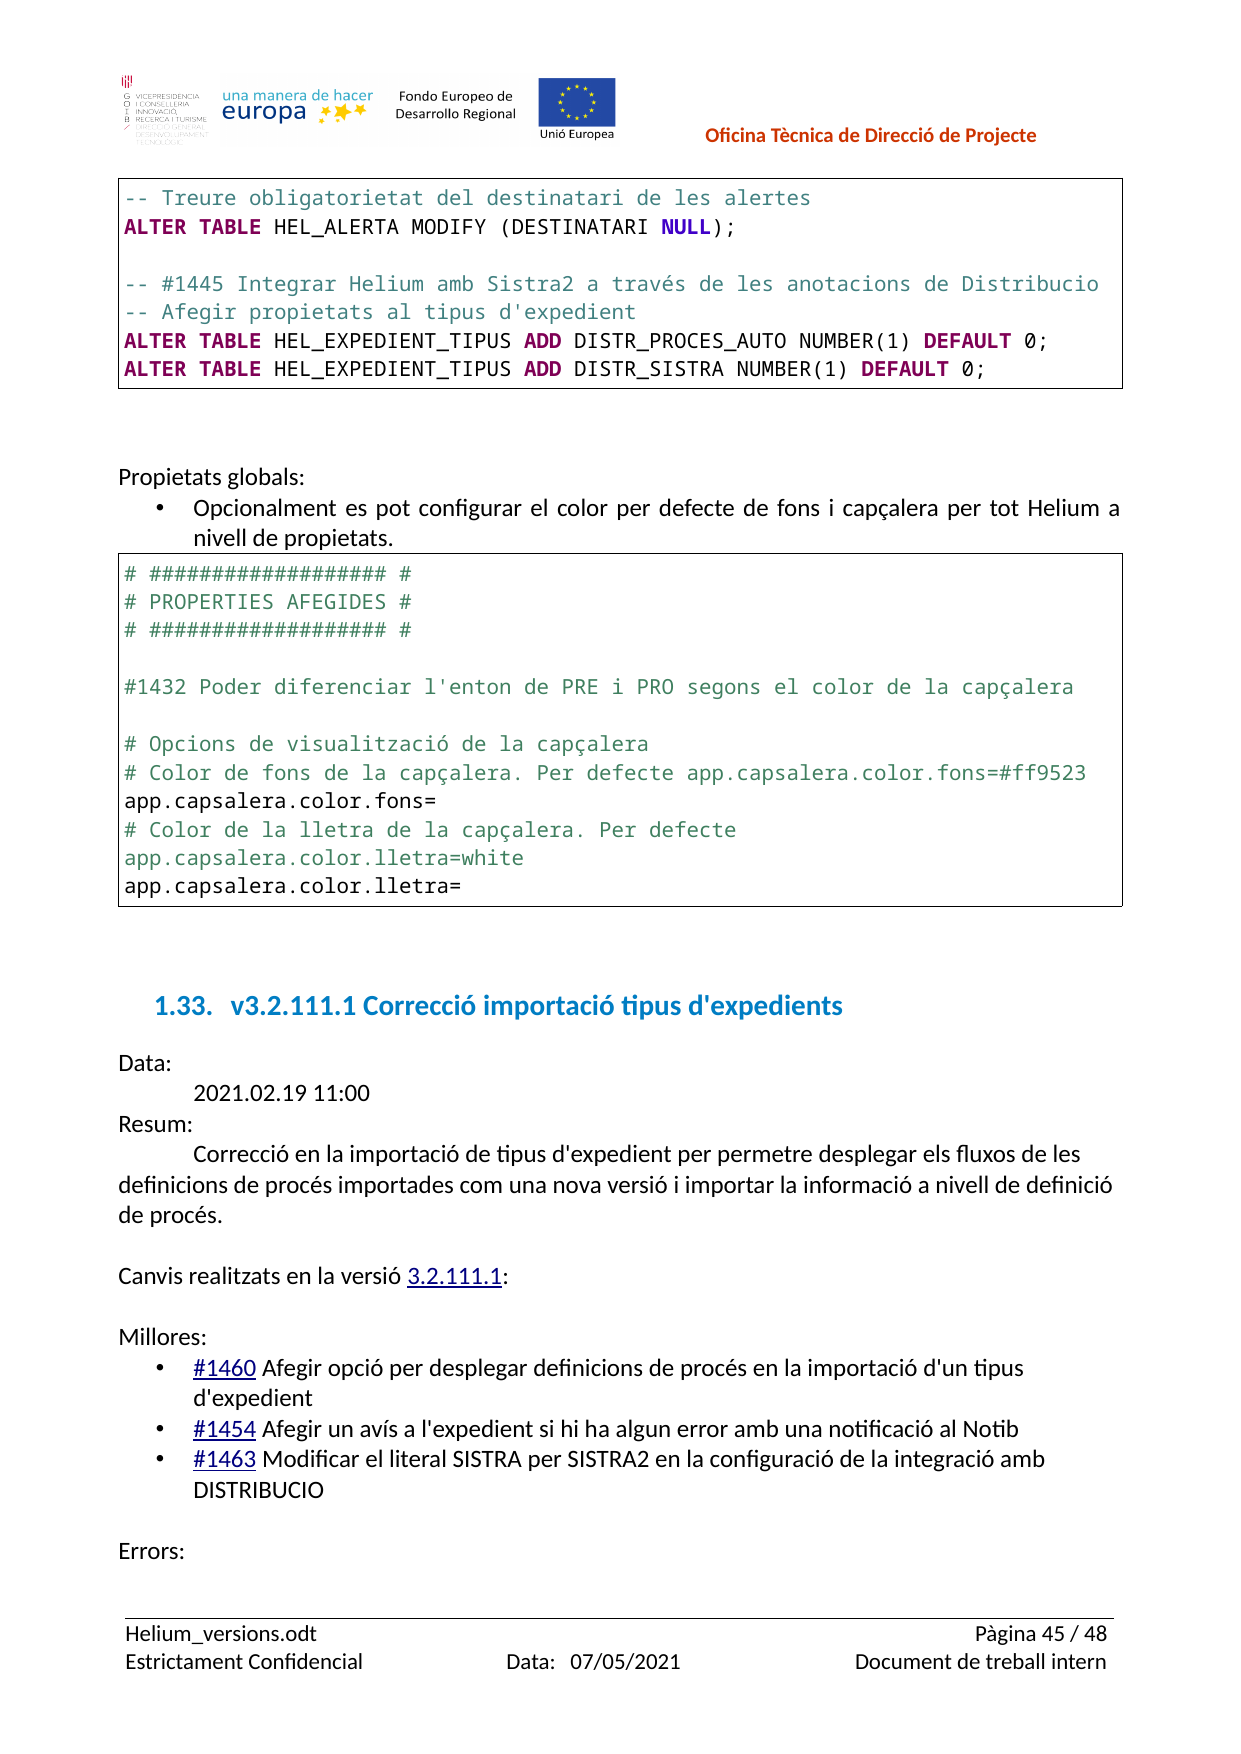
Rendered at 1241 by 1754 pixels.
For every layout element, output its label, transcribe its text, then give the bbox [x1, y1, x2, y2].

subtitle v3.2.111.1 Correcció importació tipus d'expedients [153, 987, 1122, 1023]
list #1463 Modificar el literal SISTRA per SISTRA2 en la configuració de la integració amb DISTRIBUCIO [156, 1443, 1122, 1504]
list Opcionalment es pot configurar el color per defecte de fons i capçalera per tot Helium a nivell de propietats. [156, 492, 1122, 553]
text Canvis realitzats en la versió 3.2.111.1: [118, 1260, 1122, 1291]
text Resum: [118, 1108, 1122, 1138]
picture [118, 73, 213, 147]
list #1454 Afegir un avís a l'expedient si hi ha algun error amb una notificació al Notib [156, 1413, 1122, 1443]
text Correcció en la importació de tipus d'expedient per permetre desplegar els fluxos de les definicions de procés importades com una nova versió i importar la informació a nivell de definició de procés. [118, 1138, 1122, 1230]
table_header # ################### # # PROPERTIES AFEGIDES # # ################### # #1432 Poder diferenciar l'enton de PRE i PRO segons el color de la capçalera # Opcions de visualització de la capçalera # Color de fons de la capçalera. Per defecte app.capsalera.color.fons=#ff9523 app.capsalera.color.fons= # Color de la lletra de la capçalera. Per defecte app.capsalera.color.lletra=white app.capsalera.color.lletra= [119, 554, 1122, 906]
text Millores: [118, 1321, 1122, 1352]
text Data: [118, 1047, 1122, 1077]
table_header -- Treure obligatorietat del destinatari de les alertes ALTER TABLE HEL_ALERTA MODIFY (DESTINATARI NULL); -- #1445 Integrar Helium amb Sistra2 a través de les anotacions de Distribucio -- Afegir propietats al tipus d'expedient ALTER TABLE HEL_EXPEDIENT_TIPUS ADD DISTR_PROCES_AUTO NUMBER(1) DEFAULT 0; ALTER TABLE HEL_EXPEDIENT_TIPUS ADD DISTR_SISTRA NUMBER(1) DEFAULT 0; [119, 179, 1122, 388]
text Propietats globals: [118, 461, 1122, 492]
text Errors: [118, 1535, 1122, 1566]
text 2021.02.19 11:00 [118, 1077, 1122, 1108]
picture [219, 73, 621, 147]
list #1460 Afegir opció per desplegar definicions de procés en la importació d'un tipus d'expedient [156, 1352, 1122, 1413]
